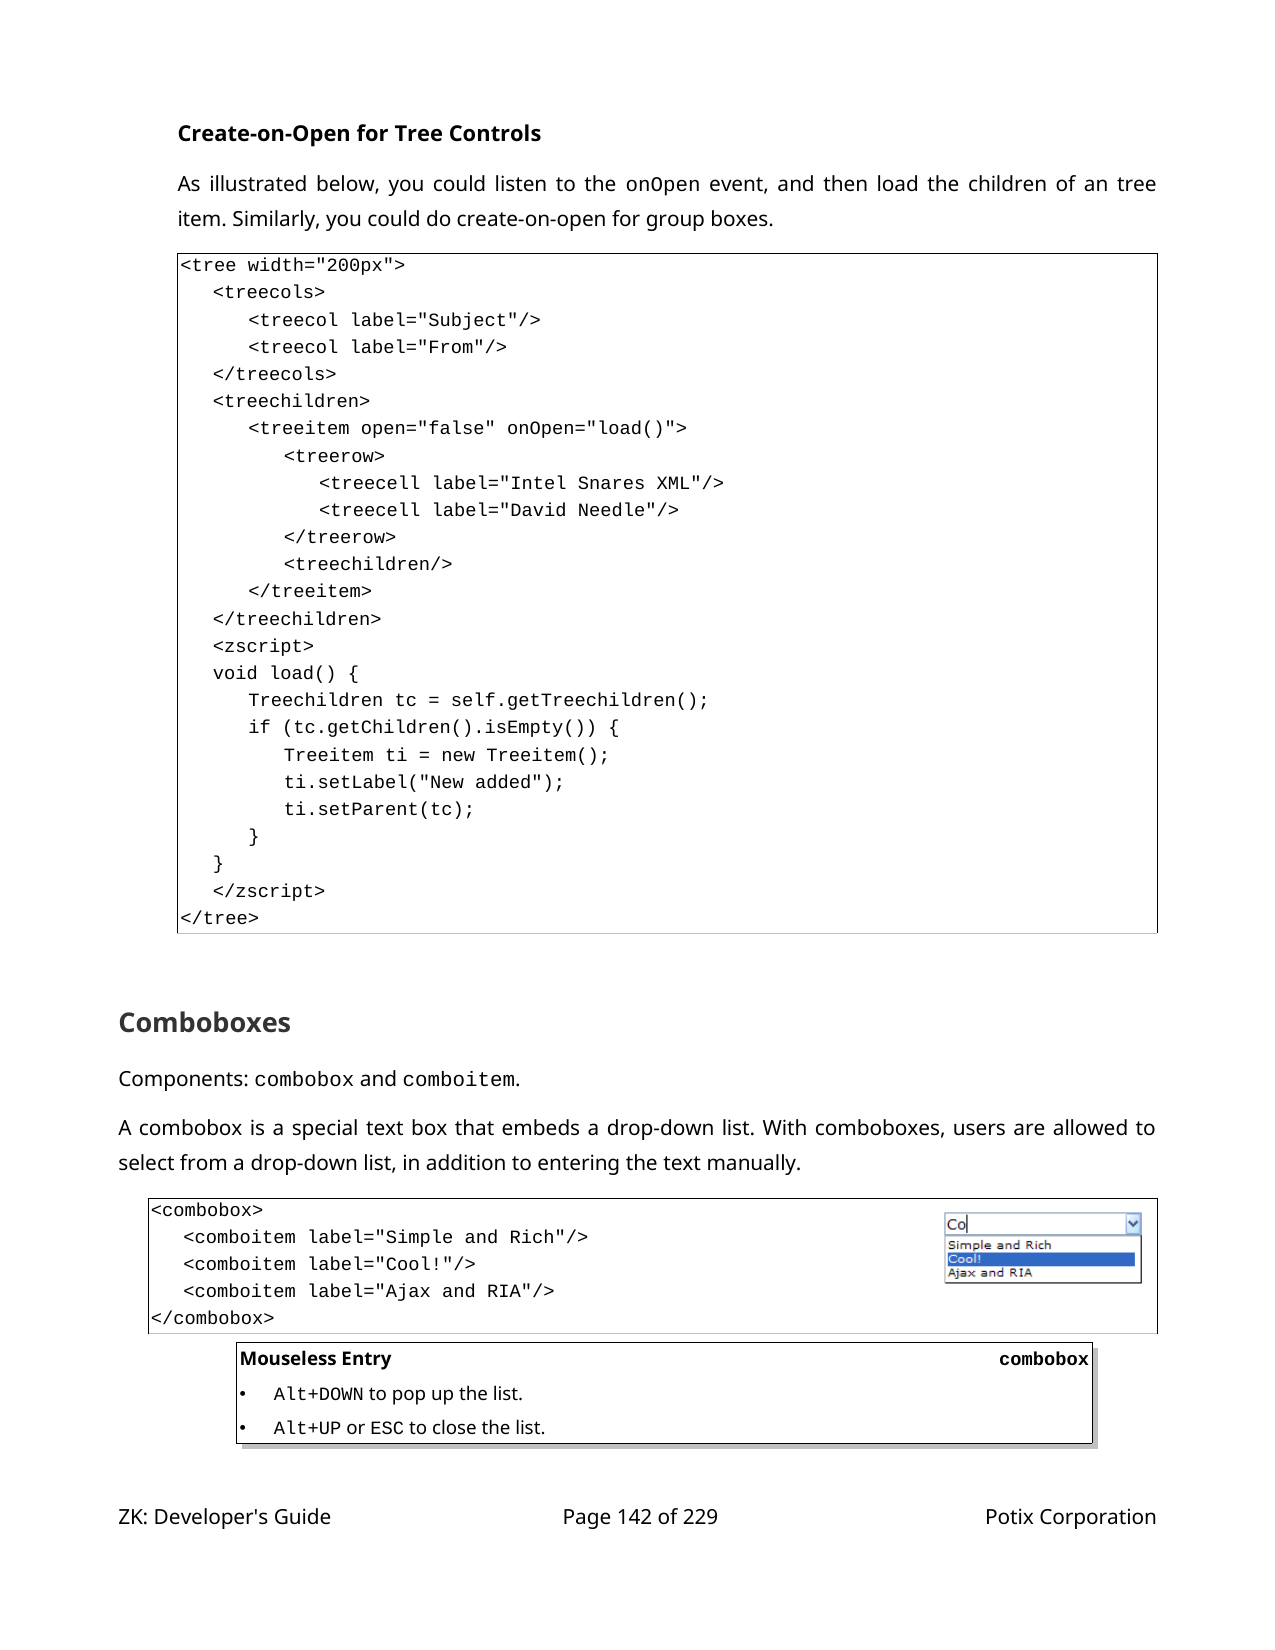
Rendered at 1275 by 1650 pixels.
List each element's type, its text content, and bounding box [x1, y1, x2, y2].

text A combobox is a special text box that embeds a drop-down list. With comboboxes, users are allowed to select from a drop-down list, in addition to entering the text manually. [118, 1113, 1157, 1177]
text Mouseless Entry combobox [237, 1343, 1092, 1371]
text } [178, 824, 1157, 848]
text <treeitem open="false" onOpen="load()"> [178, 416, 1157, 441]
text </tree> [178, 906, 1157, 933]
text <comboitem label="Simple and Rich"/> [149, 1224, 941, 1249]
text </zscript> [178, 878, 1157, 903]
text Treechildren tc = self.getTreechildren(); [178, 688, 1157, 712]
list Alt+UP or ESC to close the list. [237, 1411, 1092, 1443]
picture [941, 1209, 1150, 1287]
text <treecol label="Subject"/> [178, 307, 1157, 332]
text <combobox> [149, 1199, 1157, 1222]
text <treechildren> [178, 389, 1157, 413]
text Treeitem ti = new Treeitem(); [178, 742, 1157, 767]
text <zscript> [178, 634, 1157, 658]
text <tree width="200px"> [178, 254, 1157, 277]
text </combobox> [149, 1306, 1157, 1333]
text <comboitem label="Cool!"/> [149, 1252, 941, 1276]
subtitle Create-on-Open for Tree Controls [177, 118, 1157, 148]
text <treechildren/> [178, 552, 1157, 576]
text <treerow> [178, 443, 1157, 468]
text </treeitem> [178, 579, 1157, 604]
text <comboitem label="Ajax and RIA"/> [149, 1279, 1157, 1303]
text </treechildren> [178, 607, 1157, 631]
text void load() { [178, 661, 1157, 685]
subtitle Comboboxes [118, 1004, 1157, 1041]
text <treecell label="David Needle"/> [178, 498, 1157, 522]
text if (tc.getChildren().isEmpty()) { [178, 715, 1157, 739]
text } [178, 851, 1157, 876]
text Components: combobox and comboitem. [118, 1064, 1157, 1093]
text <treecell label="Intel Snares XML"/> [178, 471, 1157, 495]
text </treerow> [178, 525, 1157, 549]
text </treecols> [178, 362, 1157, 386]
text ti.setLabel("New added"); [178, 770, 1157, 794]
list Alt+DOWN to pop up the list. [237, 1377, 1092, 1406]
text <treecol label="From"/> [178, 335, 1157, 359]
text ti.setParent(tc); [178, 797, 1157, 821]
text <treecols> [178, 280, 1157, 304]
text As illustrated below, you could listen to the onOpen event, and then load the children of an tree item. Similarly, you could do create-on-open for group boxes. [177, 169, 1157, 232]
